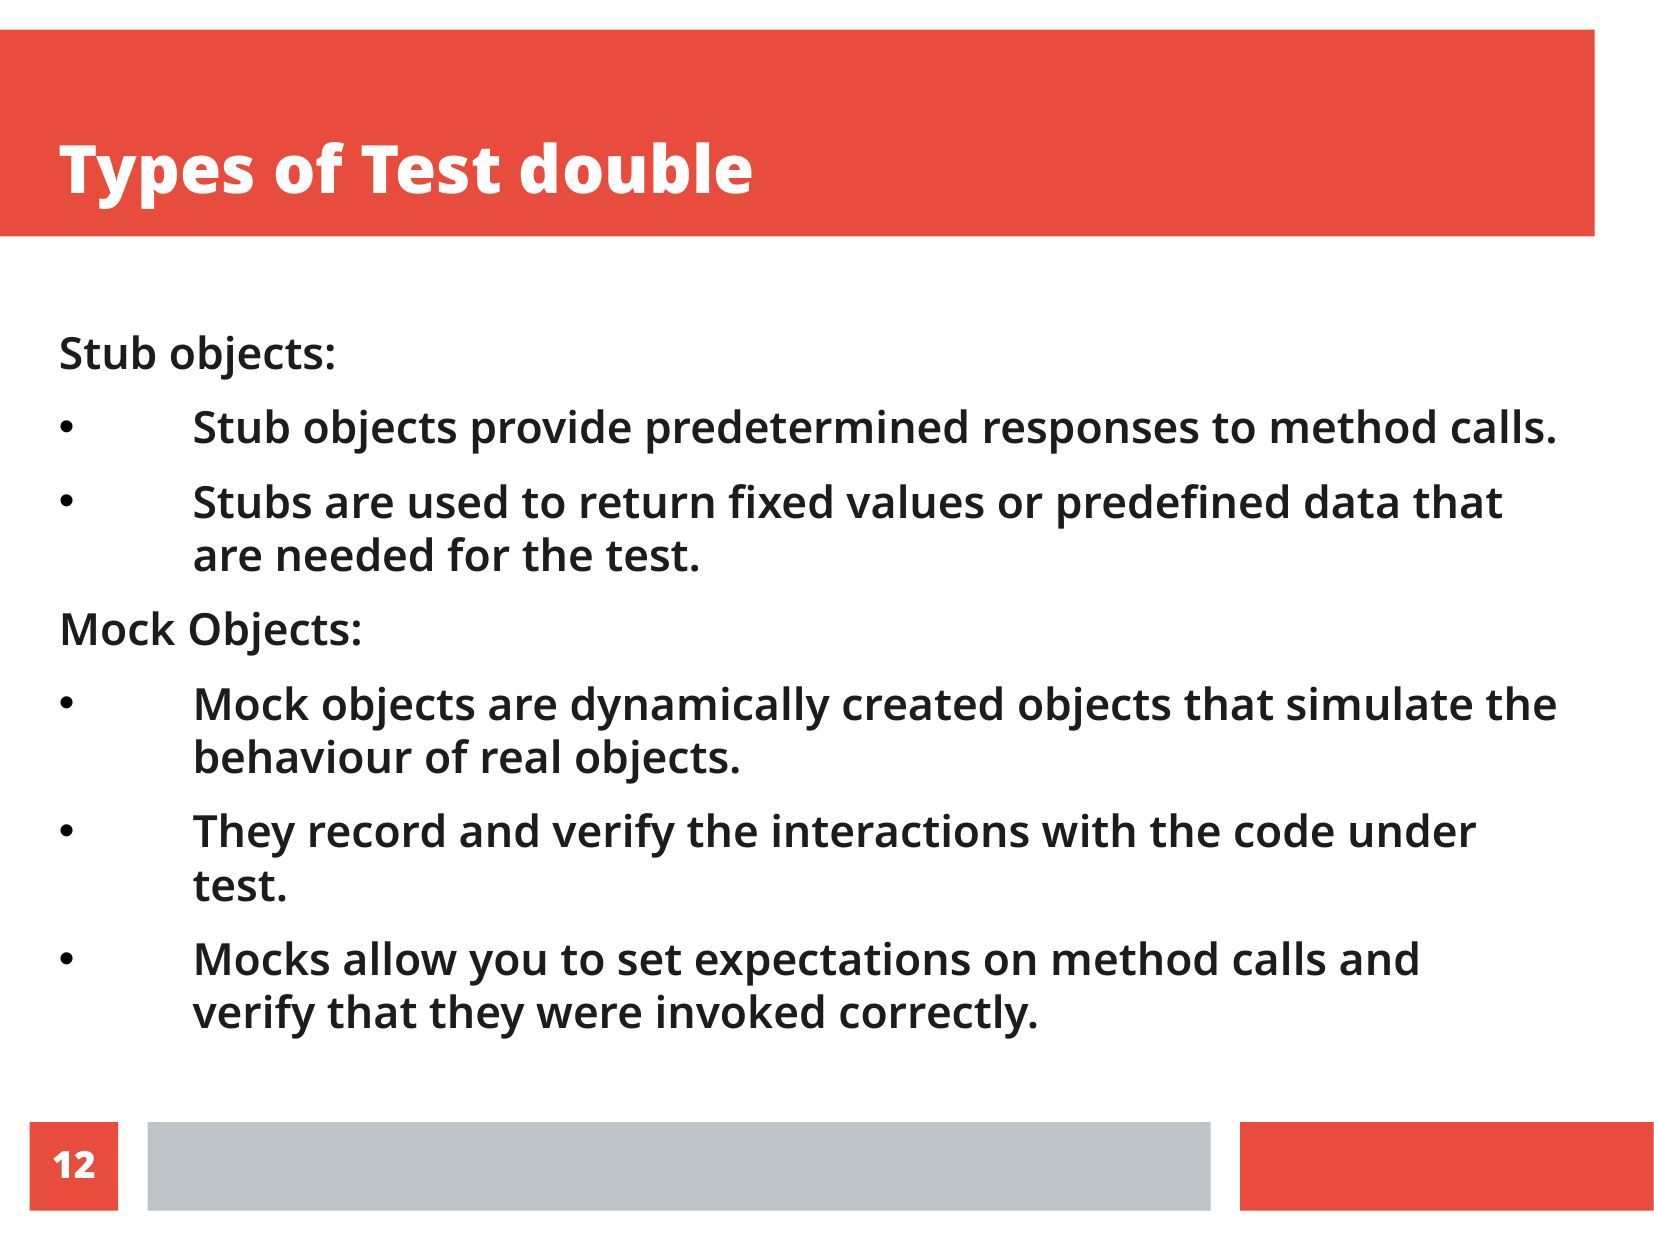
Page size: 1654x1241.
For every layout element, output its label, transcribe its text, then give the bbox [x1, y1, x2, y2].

list Stub objects: Stub objects provide predetermined responses to method calls. Stubs are used to return fixed values or predefined data that are needed for the test. Mock Objects: Mock objects are dynamically created objects that simulate the behaviour of real objects. They record and verify the interactions with the code under test. Mocks allow you to set expectations on method calls and verify that they were invoked correctly. [59, 324, 1565, 1093]
title Types of Test double [59, 59, 1595, 207]
text_box [29, 1122, 119, 1211]
